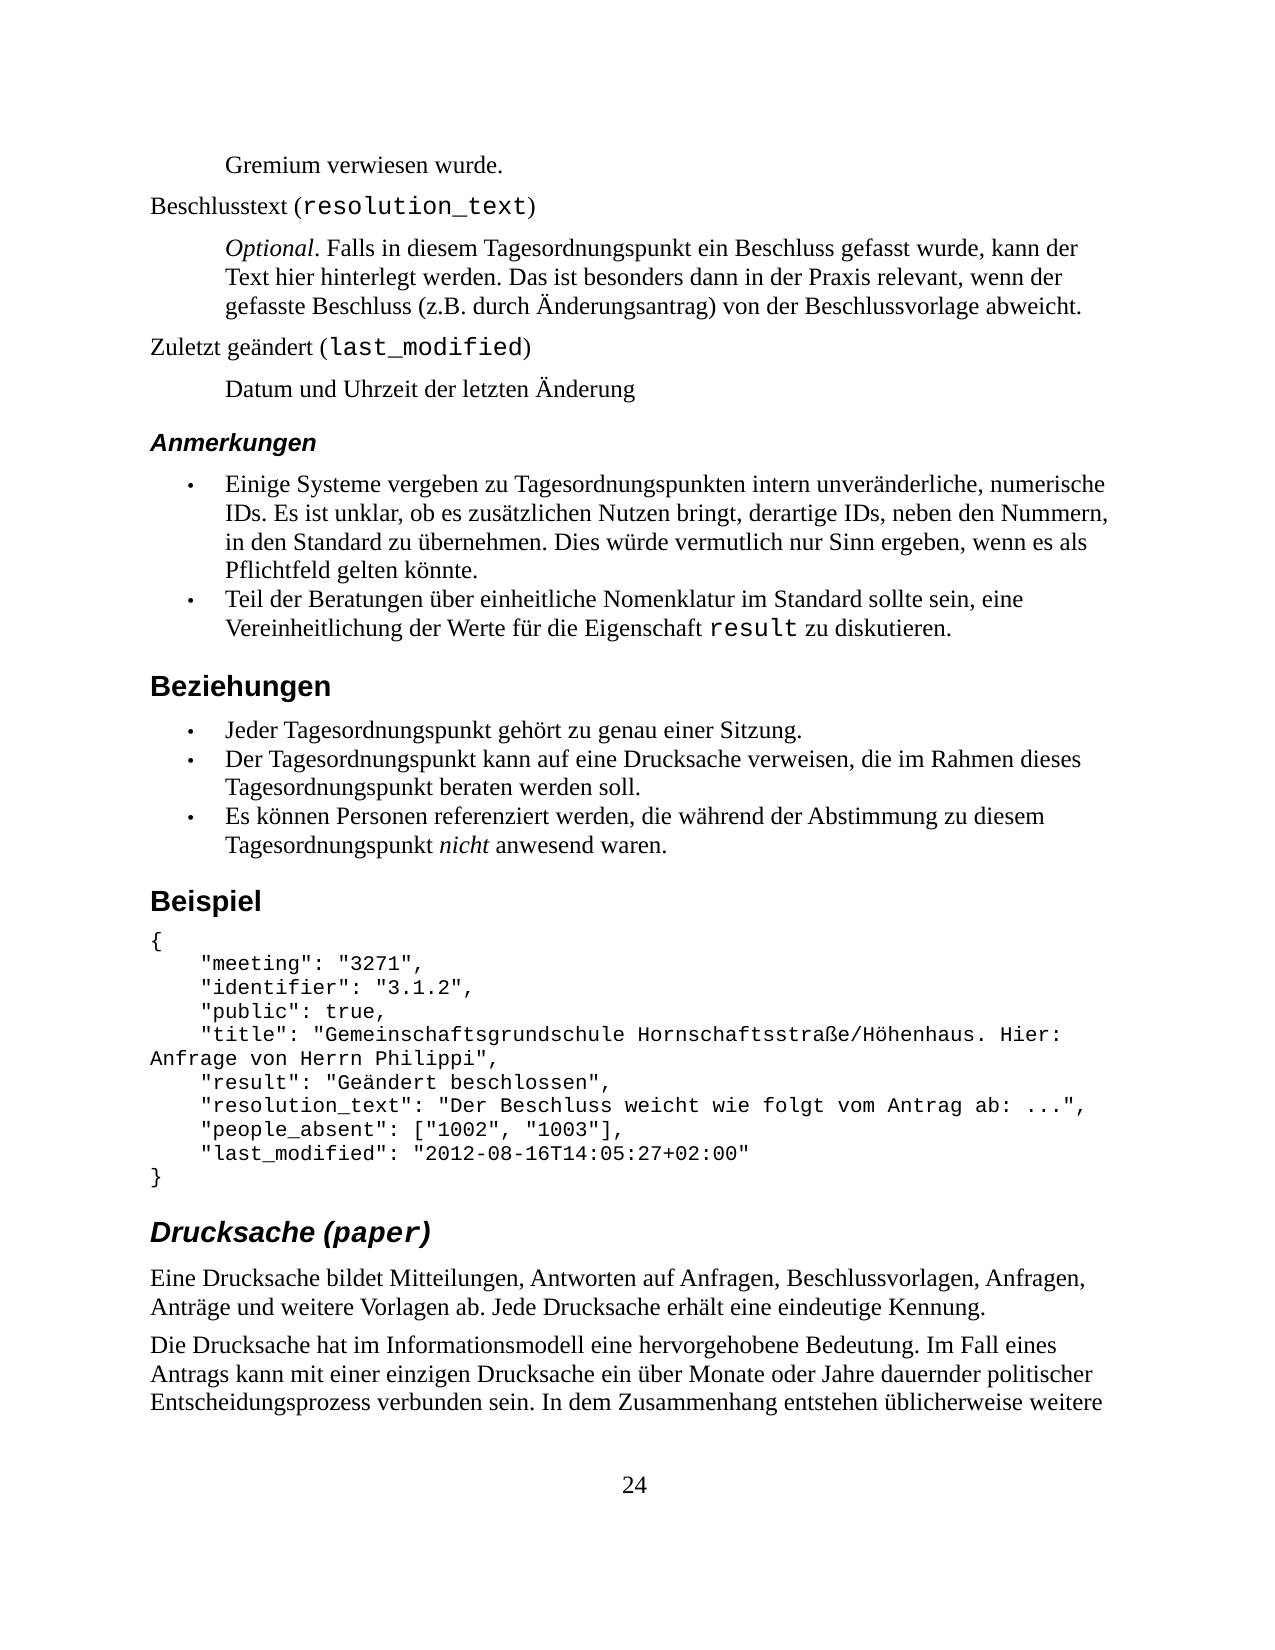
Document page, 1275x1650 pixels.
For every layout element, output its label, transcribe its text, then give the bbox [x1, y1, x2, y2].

text Optional. Falls in diesem Tagesordnungspunkt ein Beschluss gefasst wurde, kann der Text hier hinterlegt werden. Das ist besonders dann in der Praxis relevant, wenn der gefasste Beschluss (z.B. durch Änderungsantrag) von der Beschlussvorlage abweicht. [225, 233, 1125, 320]
text Datum und Uhrzeit der letzten Änderung [225, 374, 1125, 403]
text Zuletzt geändert (last_modified) [150, 332, 1125, 363]
text "result": "Geändert beschlossen", [150, 1072, 1125, 1095]
list Es können Personen referenziert werden, die während der Abstimmung zu diesem Tagesordnungspunkt nicht anwesend waren. [187, 801, 1125, 859]
text Eine Drucksache bildet Mitteilungen, Antworten auf Anfragen, Beschlussvorlagen, Anfragen, Anträge und weitere Vorlagen ab. Jede Drucksache erhält eine eindeutige Kennung. [150, 1263, 1125, 1321]
text "last_modified": "2012-08-16T14:05:27+02:00" [150, 1143, 1125, 1166]
text { [150, 930, 1125, 953]
text "meeting": "3271", [150, 953, 1125, 977]
text Die Drucksache hat im Informationsmodell eine hervorgehobene Bedeutung. Im Fall eines Antrags kann mit einer einzigen Drucksache ein über Monate oder Jahre dauernder politischer Entscheidungsprozess verbunden sein. In dem Zusammenhang entstehen üblicherweise weitere [150, 1330, 1125, 1416]
text "title": "Gemeinschaftsgrundschule Hornschaftsstraße/Höhenhaus. Hier: Anfrage von Herrn Philippi", [150, 1024, 1125, 1072]
text } [150, 1166, 1125, 1190]
text "resolution_text": "Der Beschluss weicht wie folgt vom Antrag ab: ...", [150, 1095, 1125, 1119]
list Teil der Beratungen über einheitliche Nomenklatur im Standard sollte sein, eine Vereinheitlichung der Werte für die Eigenschaft result zu diskutieren. [187, 584, 1125, 644]
subtitle Beispiel [150, 884, 1125, 917]
text "people_absent": ["1002", "1003"], [150, 1119, 1125, 1143]
subtitle Beziehungen [150, 669, 1125, 702]
text "public": true, [150, 1001, 1125, 1024]
text Gremium verwiesen wurde. [225, 150, 1125, 179]
list Der Tagesordnungspunkt kann auf eine Drucksache verweisen, die im Rahmen dieses Tagesordnungspunkt beraten werden soll. [187, 744, 1125, 801]
text Beschlusstext (resolution_text) [150, 191, 1125, 222]
subtitle Drucksache (paper) [150, 1215, 1125, 1251]
list Jeder Tagesordnungspunkt gehört zu genau einer Sitzung. [187, 715, 1125, 744]
list Einige Systeme vergeben zu Tagesordnungspunkten intern unveränderliche, numerische IDs. Es ist unklar, ob es zusätzlichen Nutzen bringt, derartige IDs, neben den Nummern, in den Standard zu übernehmen. Dies würde vermutlich nur Sinn ergeben, wenn es als Pflichtfeld gelten könnte. [187, 469, 1125, 584]
text "identifier": "3.1.2", [150, 977, 1125, 1001]
subtitle Anmerkungen [150, 428, 1125, 457]
